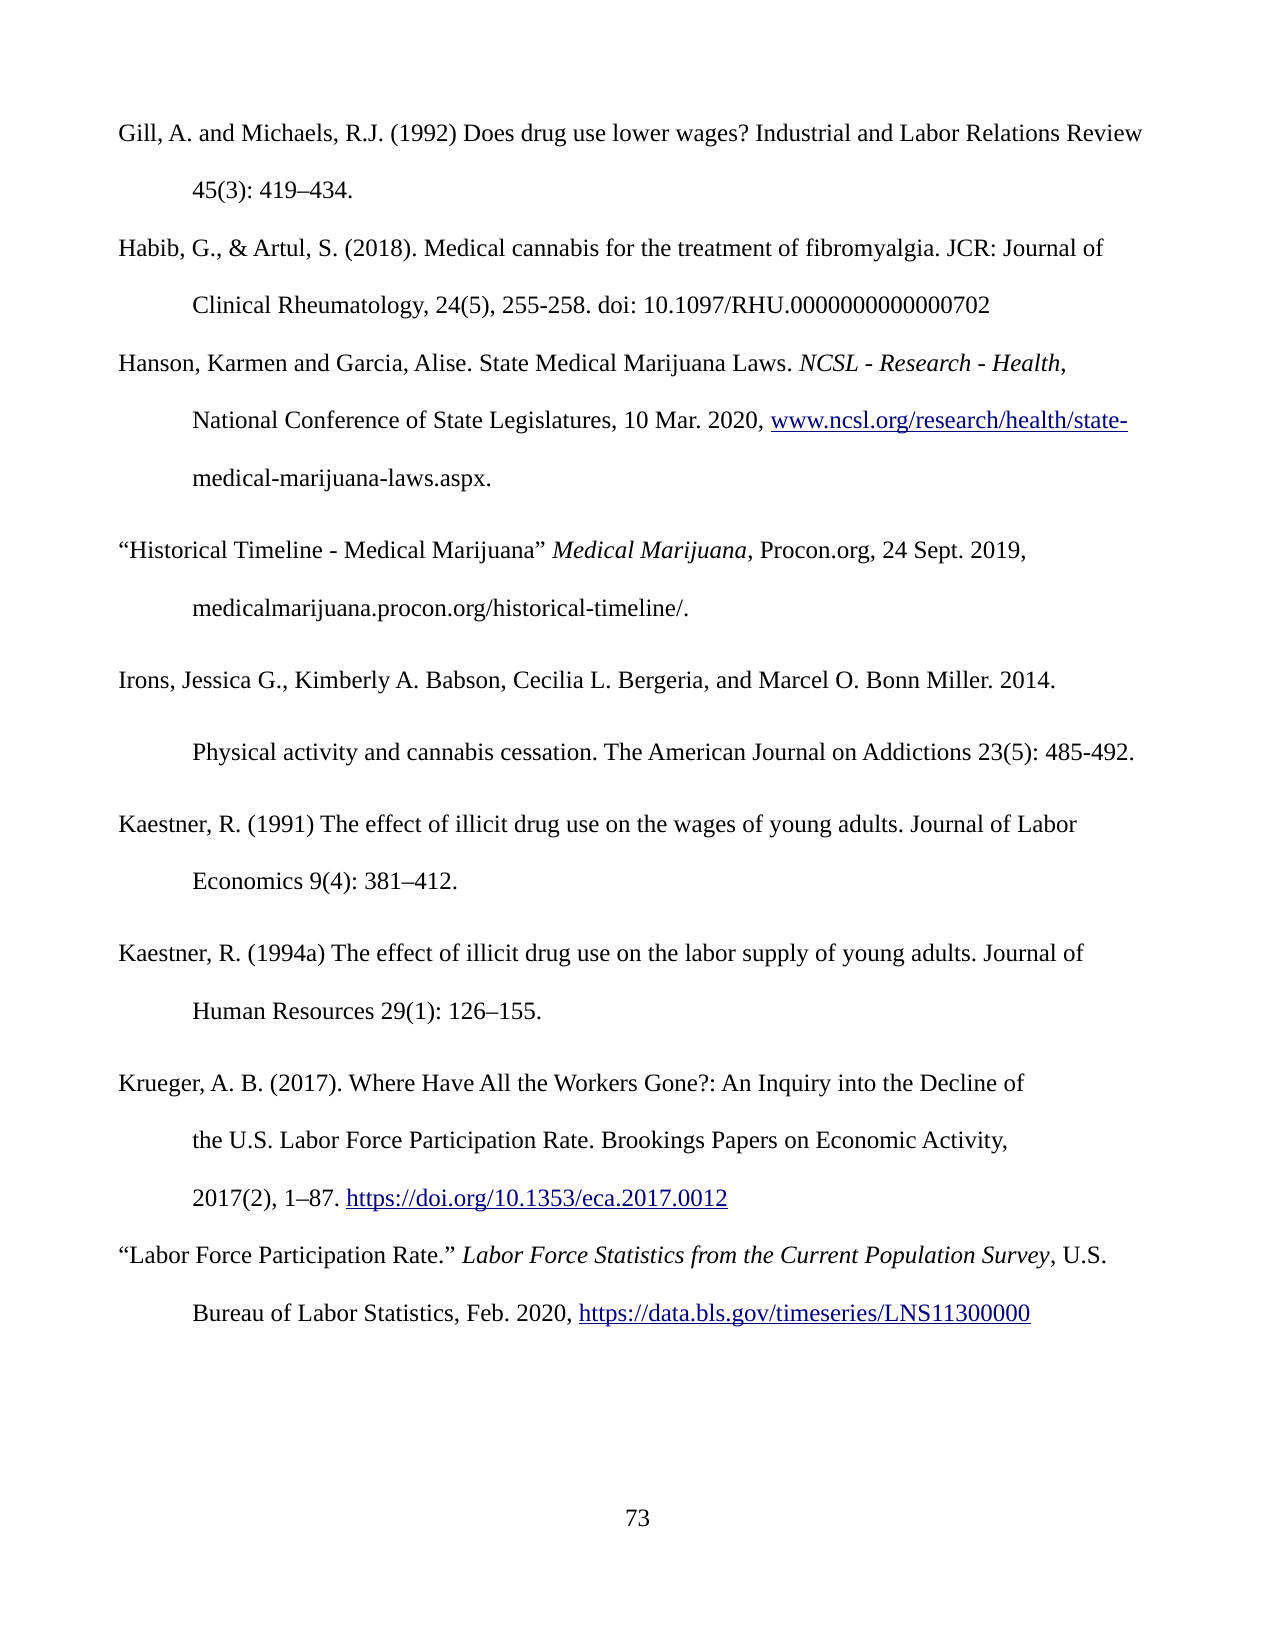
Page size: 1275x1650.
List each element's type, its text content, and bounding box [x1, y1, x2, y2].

text Kaestner, R. (1991) The effect of illicit drug use on the wages of young adults. Journal of Labor Economics 9(4): 381–412. [118, 809, 1157, 895]
text Hanson, Karmen and Garcia, Alise. State Medical Marijuana Laws. NCSL - Research - Health, National Conference of State Legislatures, 10 Mar. 2020, www.ncsl.org/research/health/state- medical-marijuana-laws.aspx. [118, 348, 1157, 492]
text Irons, Jessica G., Kimberly A. Babson, Cecilia L. Bergeria, and Marcel O. Bonn Miller. 2014. [118, 665, 1157, 693]
text Physical activity and cannabis cessation. The American Journal on Addictions 23(5): 485-492. [118, 737, 1157, 766]
text “Historical Timeline - Medical Marijuana” Medical Marijuana, Procon.org, 24 Sept. 2019, medicalmarijuana.procon.org/historical-timeline/. [118, 535, 1157, 621]
text Krueger, A. B. (2017). Where Have All the Workers Gone?: An Inquiry into the Decline of [118, 1068, 1157, 1097]
text 2017(2), 1–87. https://doi.org/10.1353/eca.2017.0012 [118, 1183, 1157, 1212]
text “Labor Force Participation Rate.” Labor Force Statistics from the Current Population Survey, U.S. Bureau of Labor Statistics, Feb. 2020, https://data.bls.gov/timeseries/LNS11300000 [118, 1241, 1157, 1327]
text Habib, G., & Artul, S. (2018). Medical cannabis for the treatment of fibromyalgia. JCR: Journal of Clinical Rheumatology, 24(5), 255-258. doi: 10.1097/RHU.0000000000000702 [118, 233, 1157, 319]
text Kaestner, R. (1994a) The effect of illicit drug use on the labor supply of young adults. Journal of Human Resources 29(1): 126–155. [118, 938, 1157, 1025]
text Gill, A. and Michaels, R.J. (1992) Does drug use lower wages? Industrial and Labor Relations Review 45(3): 419–434. [118, 118, 1157, 204]
text the U.S. Labor Force Participation Rate. Brookings Papers on Economic Activity, [118, 1126, 1157, 1154]
